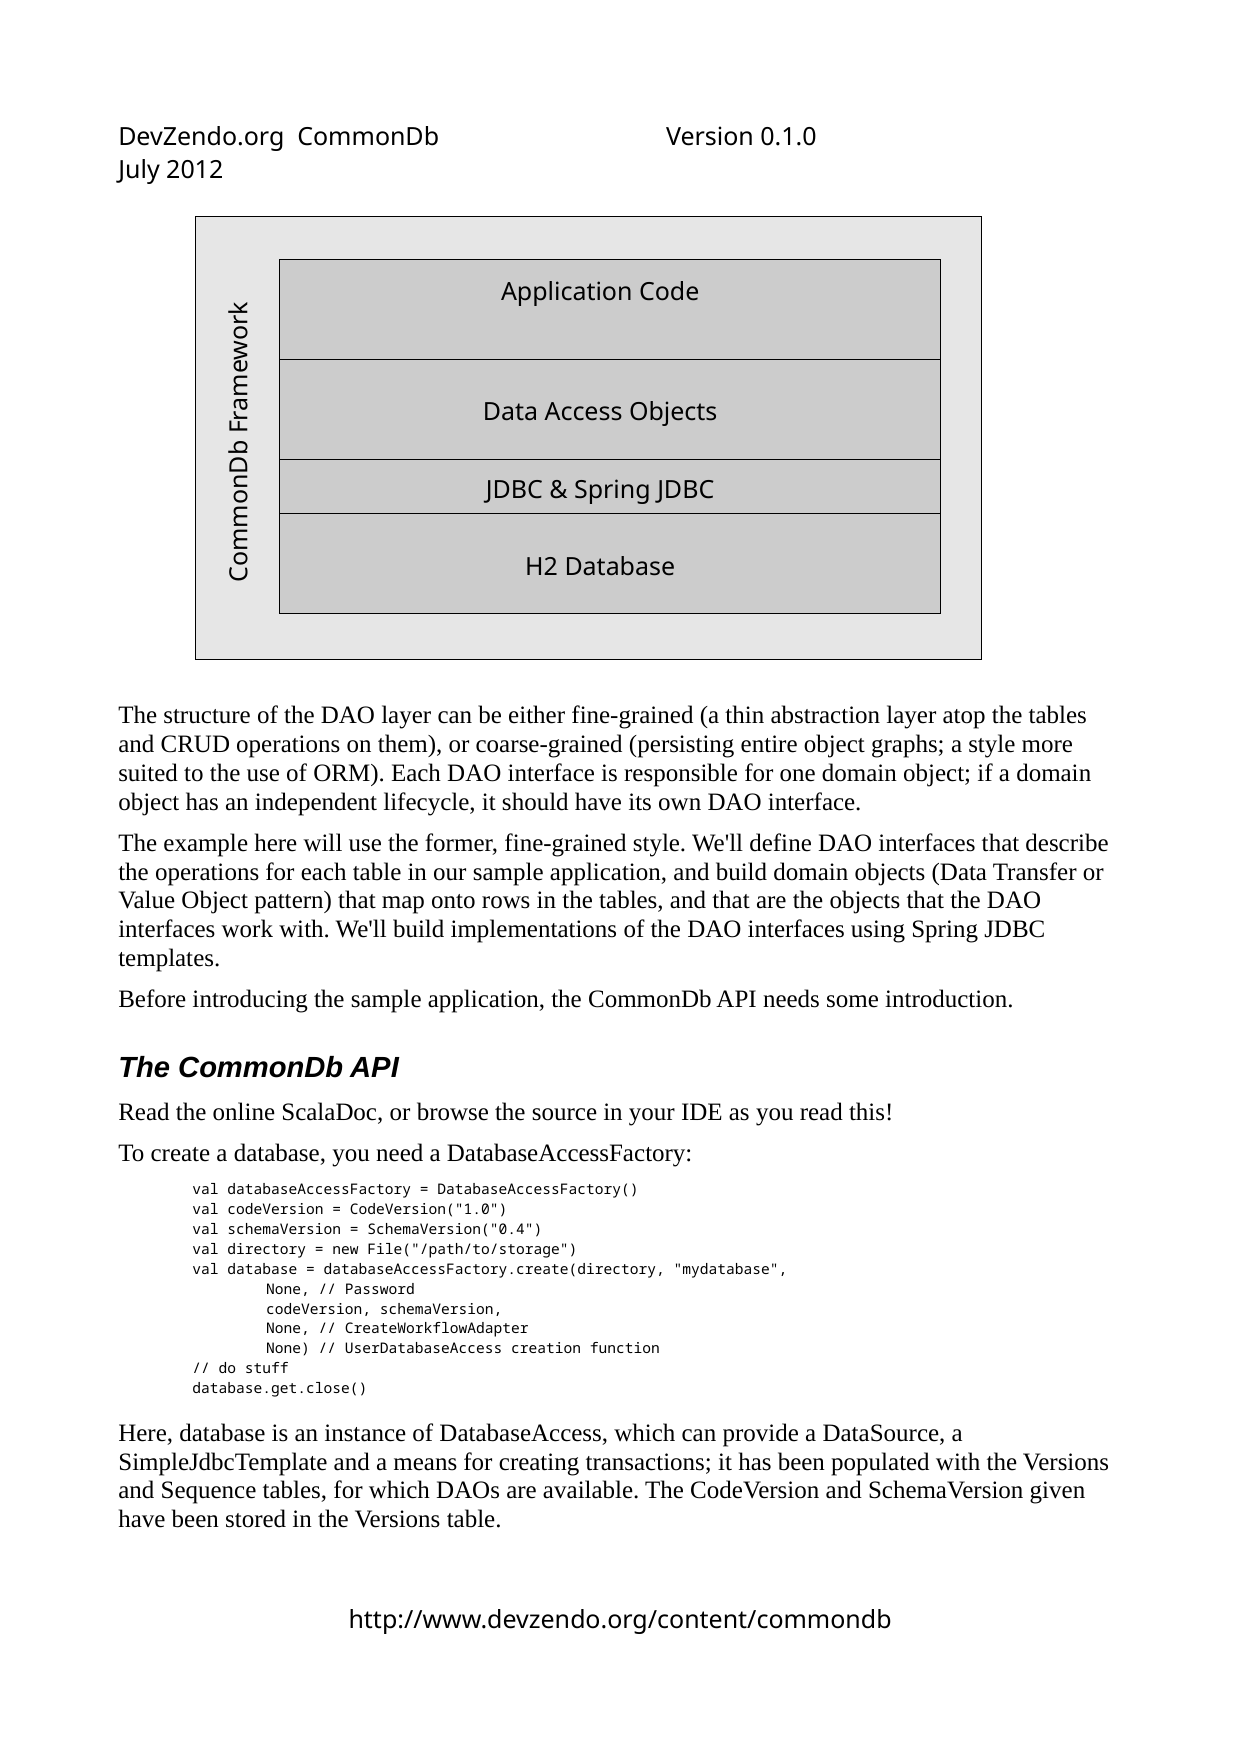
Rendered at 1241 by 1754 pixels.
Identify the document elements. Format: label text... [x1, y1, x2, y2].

text Here, database is an instance of DatabaseAccess, which can provide a DataSource, a SimpleJdbcTemplate and a means for creating transactions; it has been populated with the Versions and Sequence tables, for which DAOs are available. The CodeVersion and SchemaVersion given have been stored in the Versions table. [118, 1418, 1122, 1533]
text val schemaVersion = SchemaVersion("0.4") [118, 1219, 1122, 1239]
text None, // CreateWorkflowAdapter [118, 1318, 1122, 1338]
text val databaseAccessFactory = DatabaseAccessFactory() [118, 1179, 1122, 1199]
text val directory = new File("/path/to/storage") [118, 1239, 1122, 1259]
text The structure of the DAO layer can be either fine-grained (a thin abstraction layer atop the tables and CRUD operations on them), or coarse-grained (persisting entire object graphs; a style more suited to the use of ORM). Each DAO interface is responsible for one domain object; if a domain object has an independent lifecycle, it should have its own DAO interface. [118, 701, 1122, 816]
text codeVersion, schemaVersion, [118, 1298, 1122, 1318]
text database.get.close() [118, 1378, 1122, 1398]
text Read the online ScalaDoc, or browse the source in your IDE as you read this! [118, 1097, 1122, 1125]
text // do stuff [118, 1358, 1122, 1378]
subtitle The CommonDb API [118, 1051, 1122, 1084]
text To create a database, you need a DatabaseAccessFactory: [118, 1138, 1122, 1167]
text The example here will use the former, fine-grained style. We'll define DAO interfaces that describe the operations for each table in our sample application, and build domain objects (Data Transfer or Value Object pattern) that map onto rows in the tables, and that are the objects that the DAO interfaces work with. We'll build implementations of the DAO interfaces using Spring JDBC templates. [118, 828, 1122, 972]
text Before introducing the sample application, the CommonDb API needs some introduction. [118, 984, 1122, 1013]
text val codeVersion = CodeVersion("1.0") [118, 1199, 1122, 1219]
text val database = databaseAccessFactory.create(directory, "mydatabase", [118, 1259, 1122, 1278]
text None) // UserDatabaseAccess creation function [118, 1338, 1122, 1358]
text None, // Password [118, 1278, 1122, 1298]
